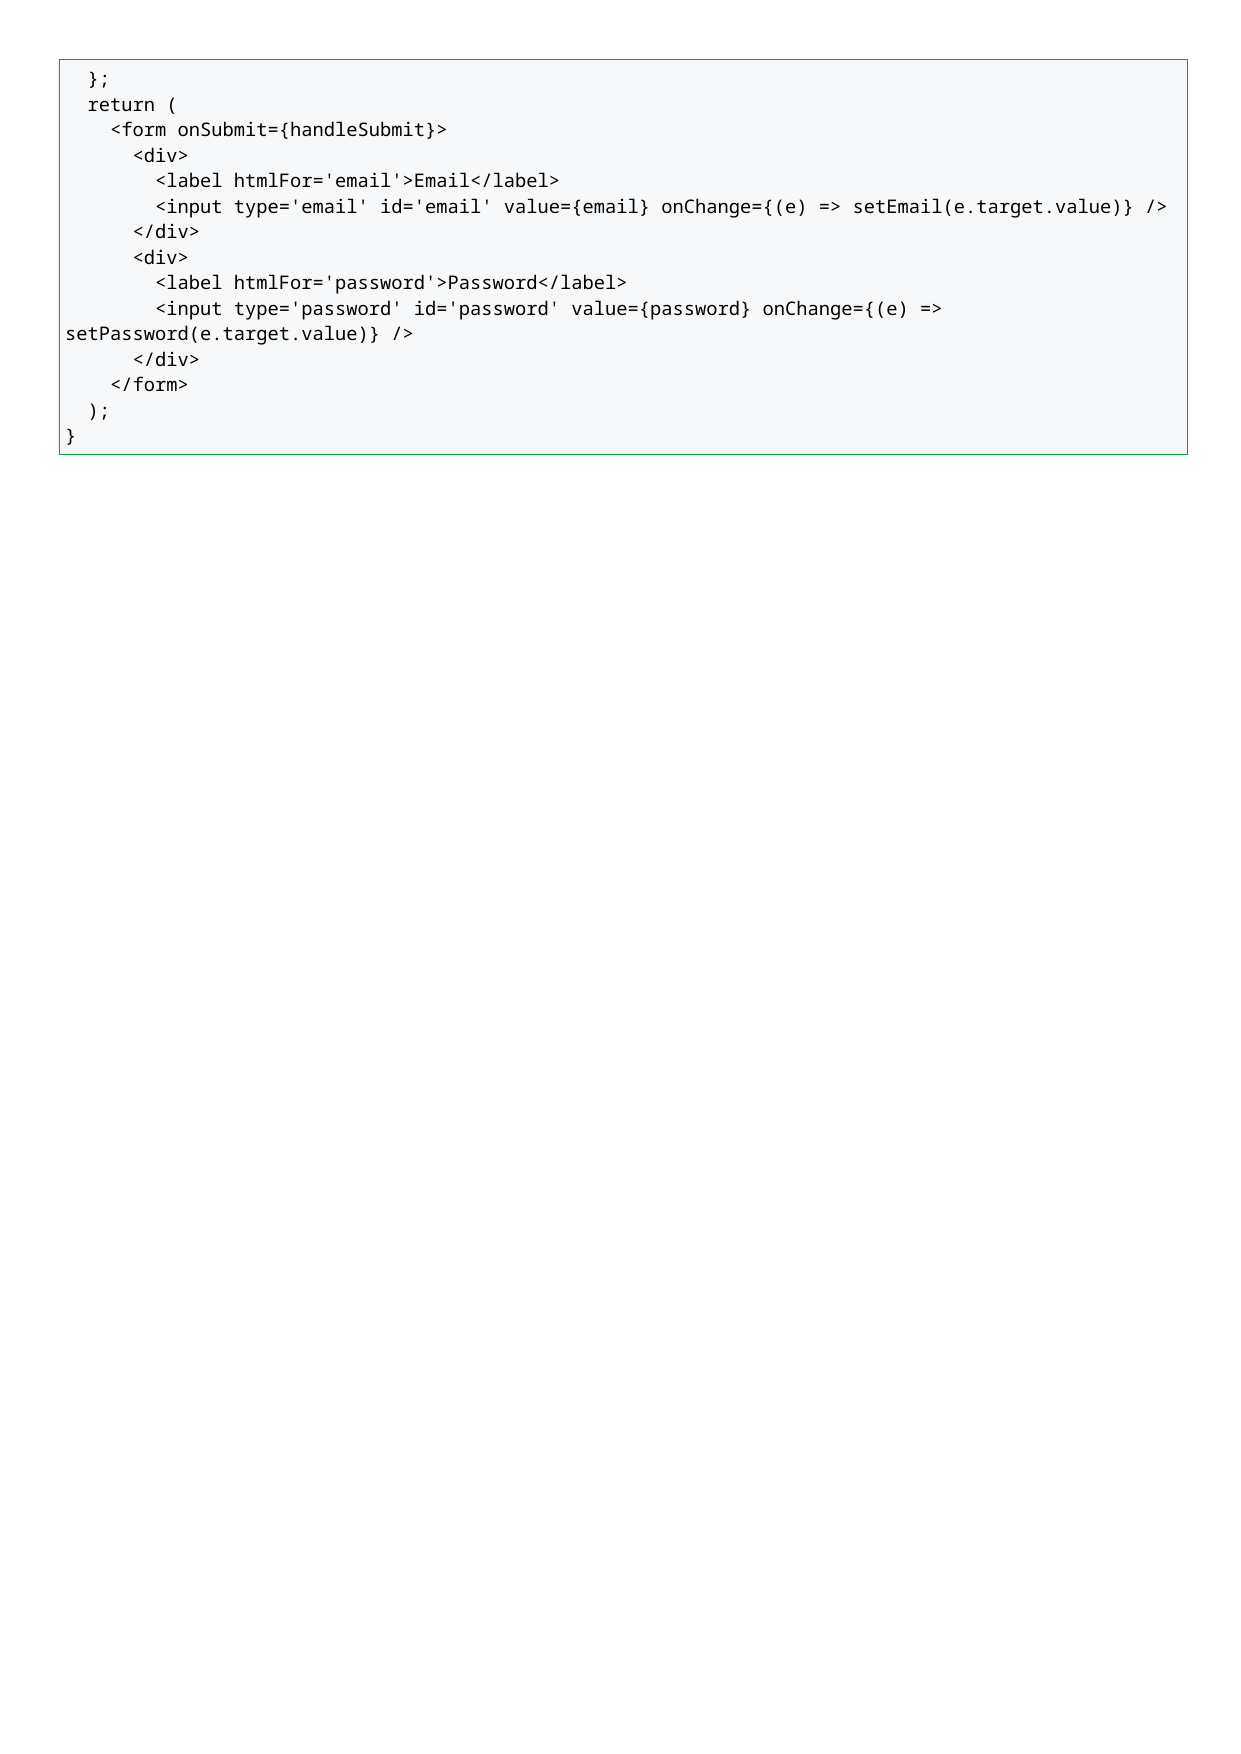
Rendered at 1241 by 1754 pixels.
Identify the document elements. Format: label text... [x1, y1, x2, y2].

text <label htmlFor='password'>Password</label> [60, 263, 1187, 289]
text <form onSubmit={handleSubmit}> [60, 110, 1187, 136]
text <input type='email' id='email' value={email} onChange={(e) => setEmail(e.target.value)} /> [60, 187, 1187, 212]
text }; [60, 60, 1187, 84]
text <div> [60, 136, 1187, 161]
text ); [60, 391, 1187, 416]
text <label htmlFor='email'>Email</label> [60, 161, 1187, 187]
text } [60, 416, 1187, 454]
text </form> [60, 365, 1187, 391]
text </div> [60, 340, 1187, 365]
text <div> [60, 238, 1187, 263]
text return ( [60, 84, 1187, 110]
text <input type='password' id='password' value={password} onChange={(e) => setPassword(e.target.value)} /> [60, 289, 1187, 340]
text </div> [60, 212, 1187, 238]
